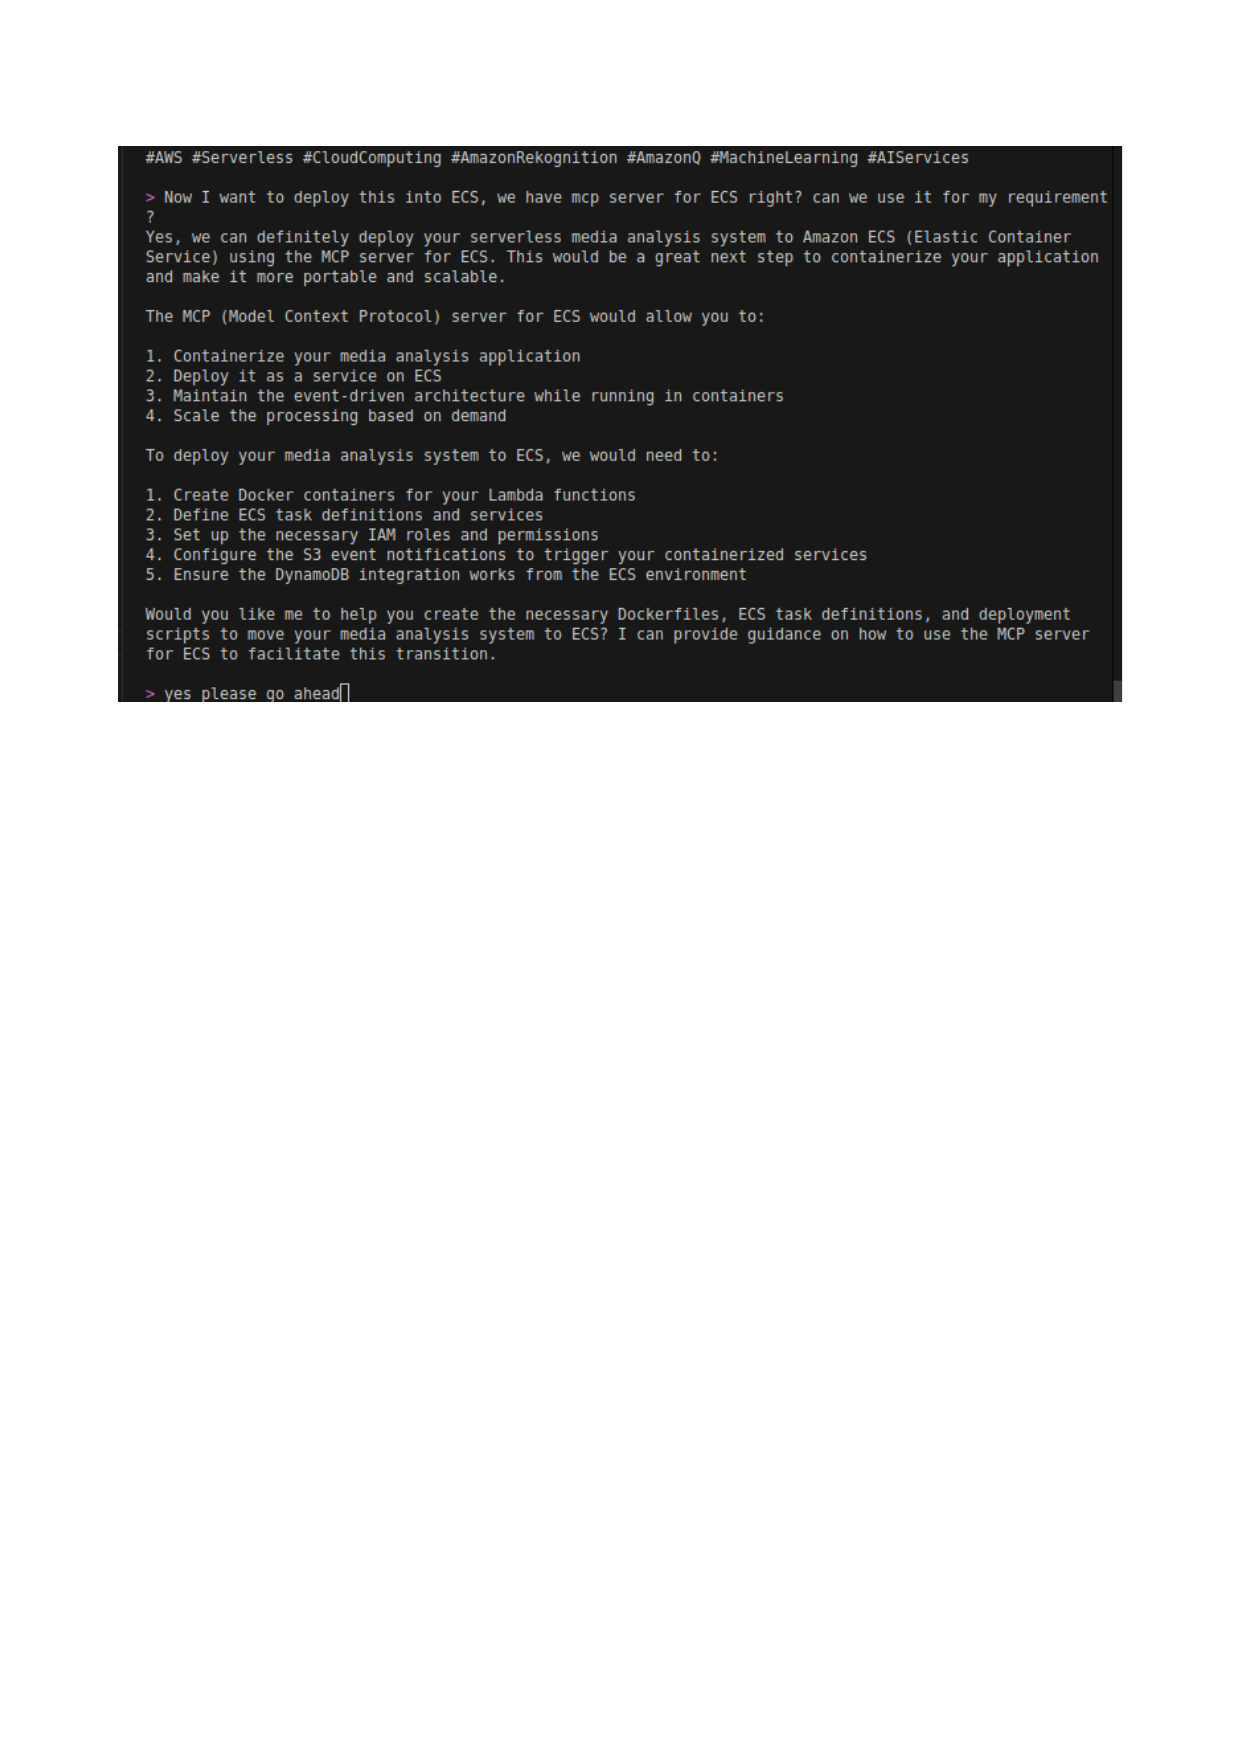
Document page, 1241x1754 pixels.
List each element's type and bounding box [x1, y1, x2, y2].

picture [118, 146, 1123, 702]
